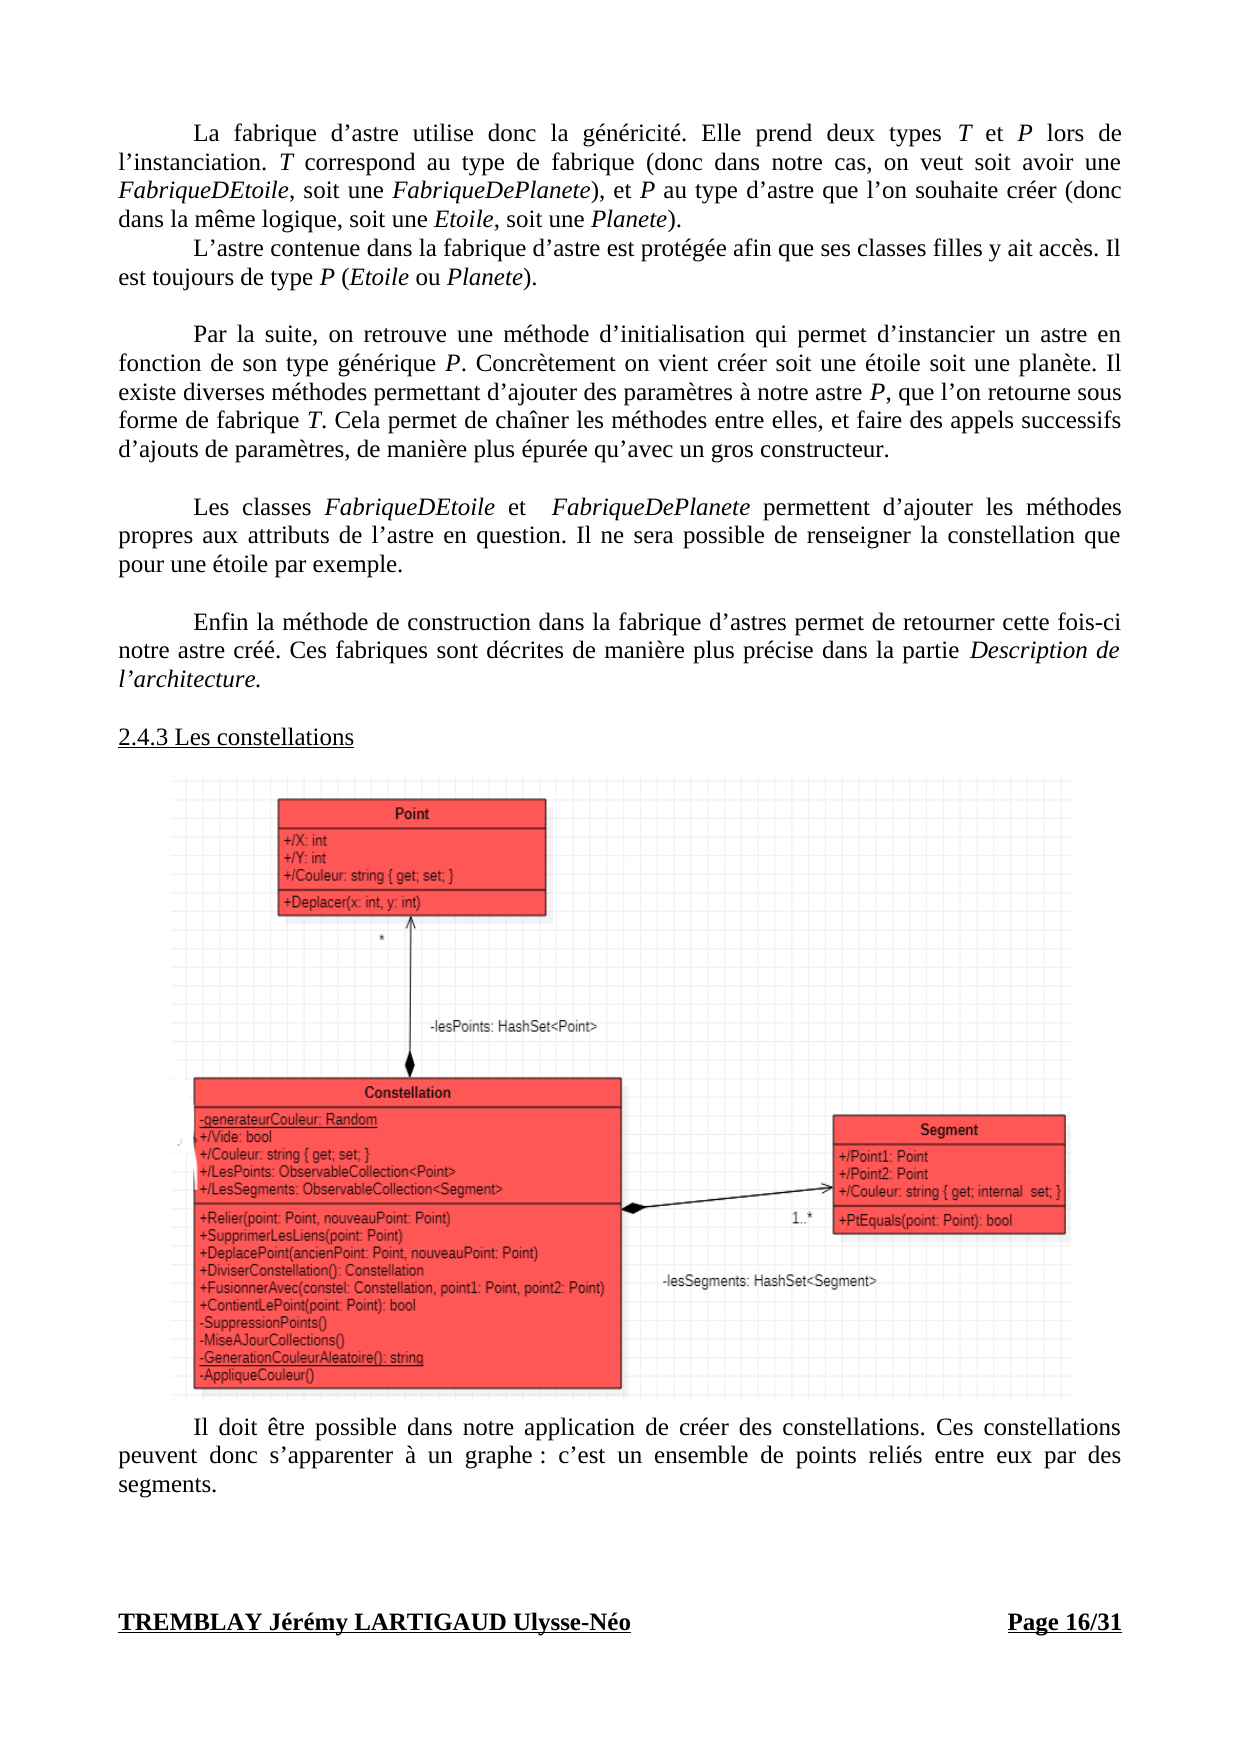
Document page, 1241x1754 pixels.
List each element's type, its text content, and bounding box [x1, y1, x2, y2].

text L’astre contenue dans la fabrique d’astre est protégée afin que ses classes filles y ait accès. Il est toujours de type P (Etoile ou Planete). [118, 233, 1122, 291]
text Enfin la méthode de construction dans la fabrique d’astres permet de retourner cette fois-ci notre astre créé. Ces fabriques sont décrites de manière plus précise dans la partie Description de l’architecture. [118, 607, 1122, 693]
text La fabrique d’astre utilise donc la généricité. Elle prend deux types T et P lors de l’instanciation. T correspond au type de fabrique (donc dans notre cas, on veut soit avoir une FabriqueDEtoile, soit une FabriqueDePlanete), et P au type d’astre que l’on souhaite créer (donc dans la même logique, soit une Etoile, soit une Planete). [118, 118, 1122, 233]
text 2.4.3 Les constellations [118, 722, 1122, 751]
text Il doit être possible dans notre application de créer des constellations. Ces constellations peuvent donc s’apparenter à un graphe : c’est un ensemble de points reliés entre eux par des segments. [118, 1412, 1122, 1498]
text Les classes FabriqueDEtoile et FabriqueDePlanete permettent d’ajouter les méthodes propres aux attributs de l’astre en question. Il ne sera possible de renseigner la constellation que pour une étoile par exemple. [118, 492, 1122, 578]
picture [147, 776, 1071, 1400]
text Par la suite, on retrouve une méthode d’initialisation qui permet d’instancier un astre en fonction de son type générique P. Concrètement on vient créer soit une étoile soit une planète. Il existe diverses méthodes permettant d’ajouter des paramètres à notre astre P, que l’on retourne sous forme de fabrique T. Cela permet de chaîner les méthodes entre elles, et faire des appels successifs d’ajouts de paramètres, de manière plus épurée qu’avec un gros constructeur. [118, 319, 1122, 463]
